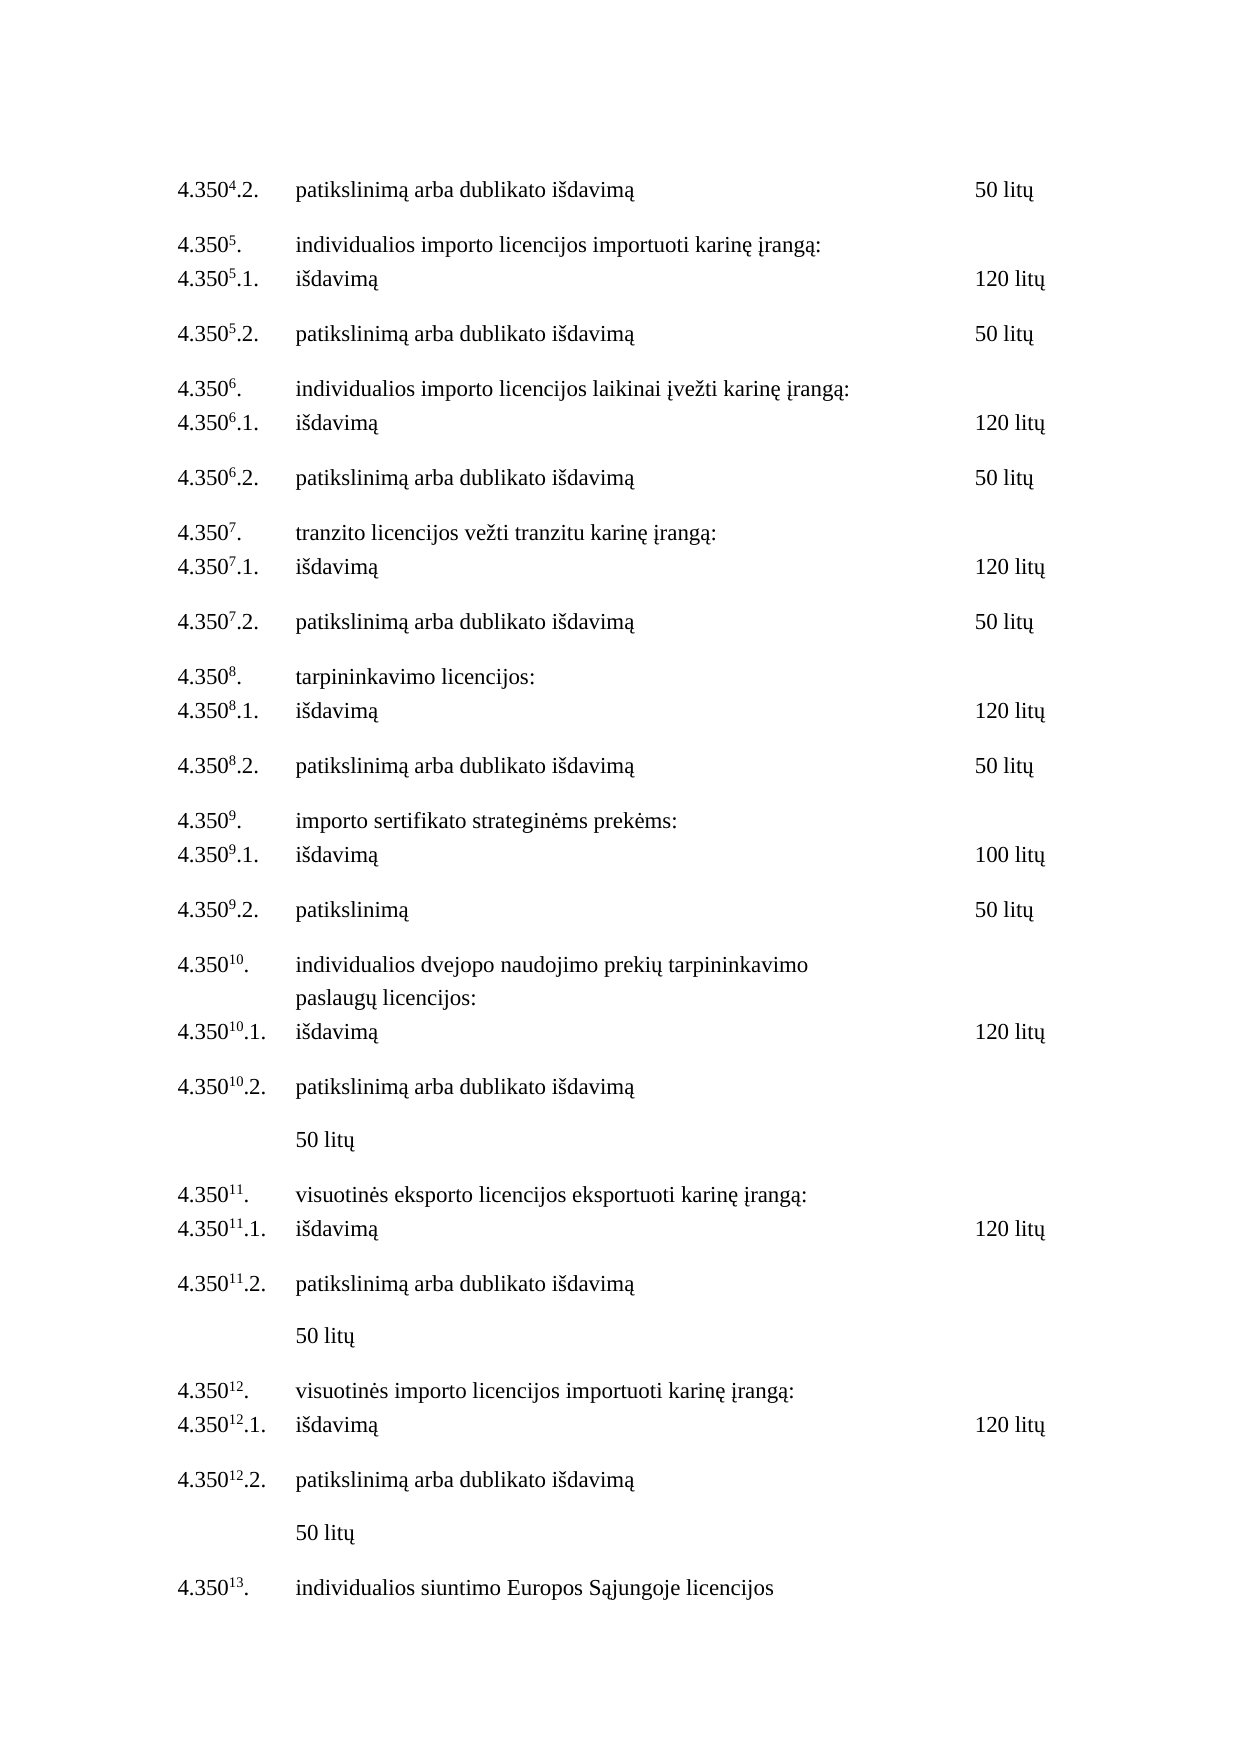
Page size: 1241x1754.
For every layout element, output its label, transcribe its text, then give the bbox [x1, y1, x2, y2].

text 4.35010.1. išdavimą 120 litų [177, 1018, 1122, 1044]
text 4.3505.1. išdavimą 120 litų [177, 265, 1122, 292]
text 4.3508.2. patikslinimą arba dublikato išdavimą 50 litų [177, 752, 1122, 778]
text 4.3507.1. išdavimą 120 litų [177, 553, 1122, 579]
text 4.35010.2. patikslinimą arba dublikato išdavimą 50 litų [177, 1073, 945, 1152]
text 4.3506.1. išdavimą 120 litų [177, 409, 1122, 435]
text 4.3508. tarpininkavimo licencijos: [177, 663, 1122, 689]
text 4.35012. visuotinės importo licencijos importuoti karinę įrangą: [177, 1378, 1122, 1404]
text 4.35013. individualios siuntimo Europos Sąjungoje licencijos [177, 1574, 1122, 1601]
text 4.35011.2. patikslinimą arba dublikato išdavimą 50 litų [177, 1270, 945, 1349]
text 4.3509.2. patikslinimą 50 litų [177, 896, 1122, 922]
text 4.3507. tranzito licencijos vežti tranzitu karinę įrangą: [177, 519, 1122, 546]
text 4.3505. individualios importo licencijos importuoti karinę įrangą: [177, 232, 1122, 258]
text 4.3507.2. patikslinimą arba dublikato išdavimą 50 litų [177, 608, 1122, 634]
text 4.35010. individualios dvejopo naudojimo prekių tarpininkavimo [177, 951, 1122, 977]
text 4.3509. importo sertifikato strateginėms prekėms: [177, 807, 1122, 833]
text 4.35011. visuotinės eksporto licencijos eksportuoti karinę įrangą: [177, 1181, 1122, 1207]
text 4.3506. individualios importo licencijos laikinai įvežti karinę įrangą: [177, 375, 1122, 402]
text 4.3506.2. patikslinimą arba dublikato išdavimą 50 litų [177, 464, 1122, 491]
text 4.3508.1. išdavimą 120 litų [177, 697, 1122, 723]
text 4.3505.2. patikslinimą arba dublikato išdavimą 50 litų [177, 320, 1122, 347]
text paslaugų licencijos: [177, 984, 1122, 1011]
text 4.35012.2. patikslinimą arba dublikato išdavimą 50 litų [177, 1466, 945, 1545]
text 4.3509.1. išdavimą 100 litų [177, 841, 1122, 867]
text 4.35012.1. išdavimą 120 litų [177, 1411, 1122, 1438]
text 4.3504.2. patikslinimą arba dublikato išdavimą 50 litų [177, 176, 1122, 203]
text 4.35011.1. išdavimą 120 litų [177, 1215, 1122, 1241]
